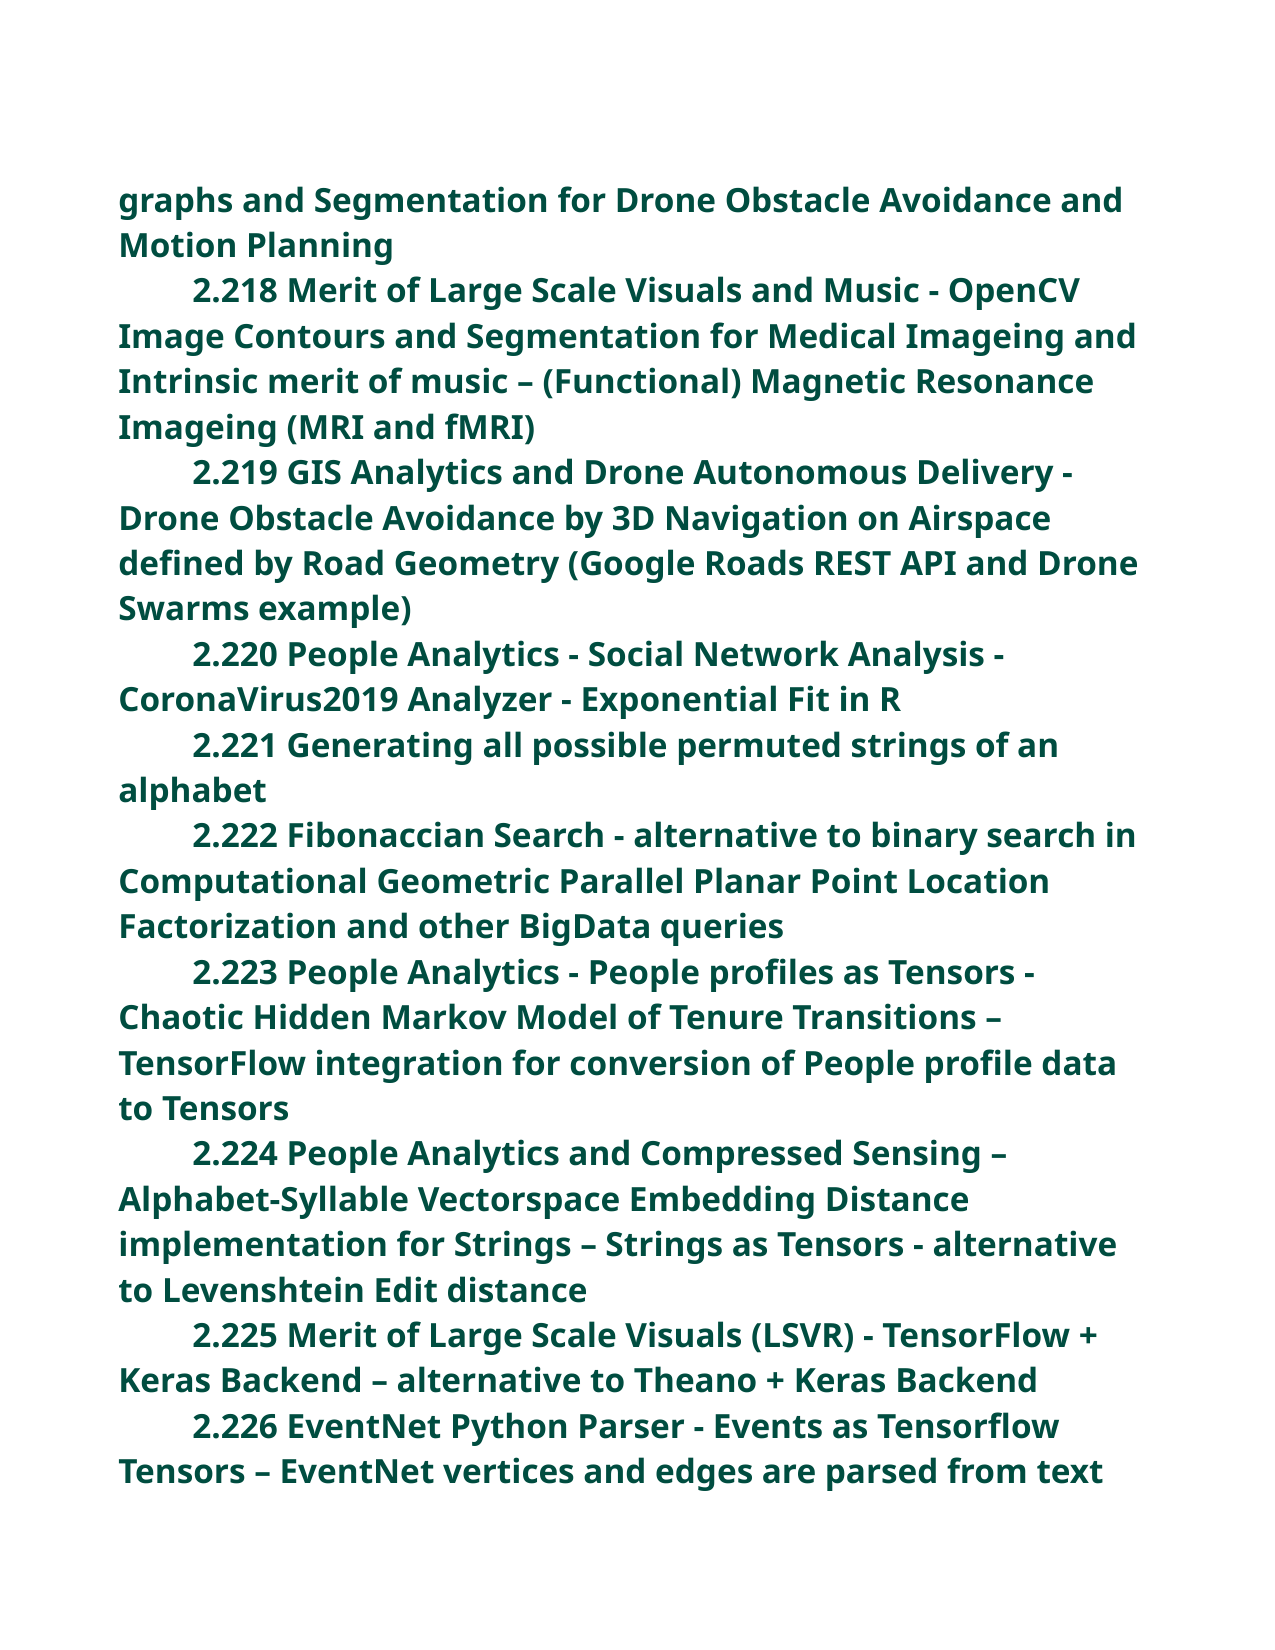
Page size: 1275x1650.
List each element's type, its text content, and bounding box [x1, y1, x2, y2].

text 2.222 Fibonaccian Search - alternative to binary search in Computational Geometric Parallel Planar Point Location Factorization and other BigData queries [118, 812, 1157, 948]
text 2.218 Merit of Large Scale Visuals and Music - OpenCV Image Contours and Segmentation for Medical Imageing and Intrinsic merit of music – (Functional) Magnetic Resonance Imageing (MRI and fMRI) [118, 267, 1157, 449]
text 2.221 Generating all possible permuted strings of an alphabet [118, 721, 1157, 812]
text 2.225 Merit of Large Scale Visuals (LSVR) - TensorFlow + Keras Backend – alternative to Theano + Keras Backend [118, 1312, 1157, 1403]
text 2.220 People Analytics - Social Network Analysis - CoronaVirus2019 Analyzer - Exponential Fit in R [118, 631, 1157, 721]
text graphs and Segmentation for Drone Obstacle Avoidance and Motion Planning [118, 176, 1157, 267]
text 2.219 GIS Analytics and Drone Autonomous Delivery - Drone Obstacle Avoidance by 3D Navigation on Airspace defined by Road Geometry (Google Roads REST API and Drone Swarms example) [118, 449, 1157, 631]
text 2.223 People Analytics - People profiles as Tensors - Chaotic Hidden Markov Model of Tenure Transitions – TensorFlow integration for conversion of People profile data to Tensors [118, 948, 1157, 1130]
text 2.224 People Analytics and Compressed Sensing – Alphabet-Syllable Vectorspace Embedding Distance implementation for Strings – Strings as Tensors - alternative to Levenshtein Edit distance [118, 1130, 1157, 1312]
text 2.226 EventNet Python Parser - Events as Tensorflow Tensors – EventNet vertices and edges are parsed from text [118, 1403, 1157, 1493]
